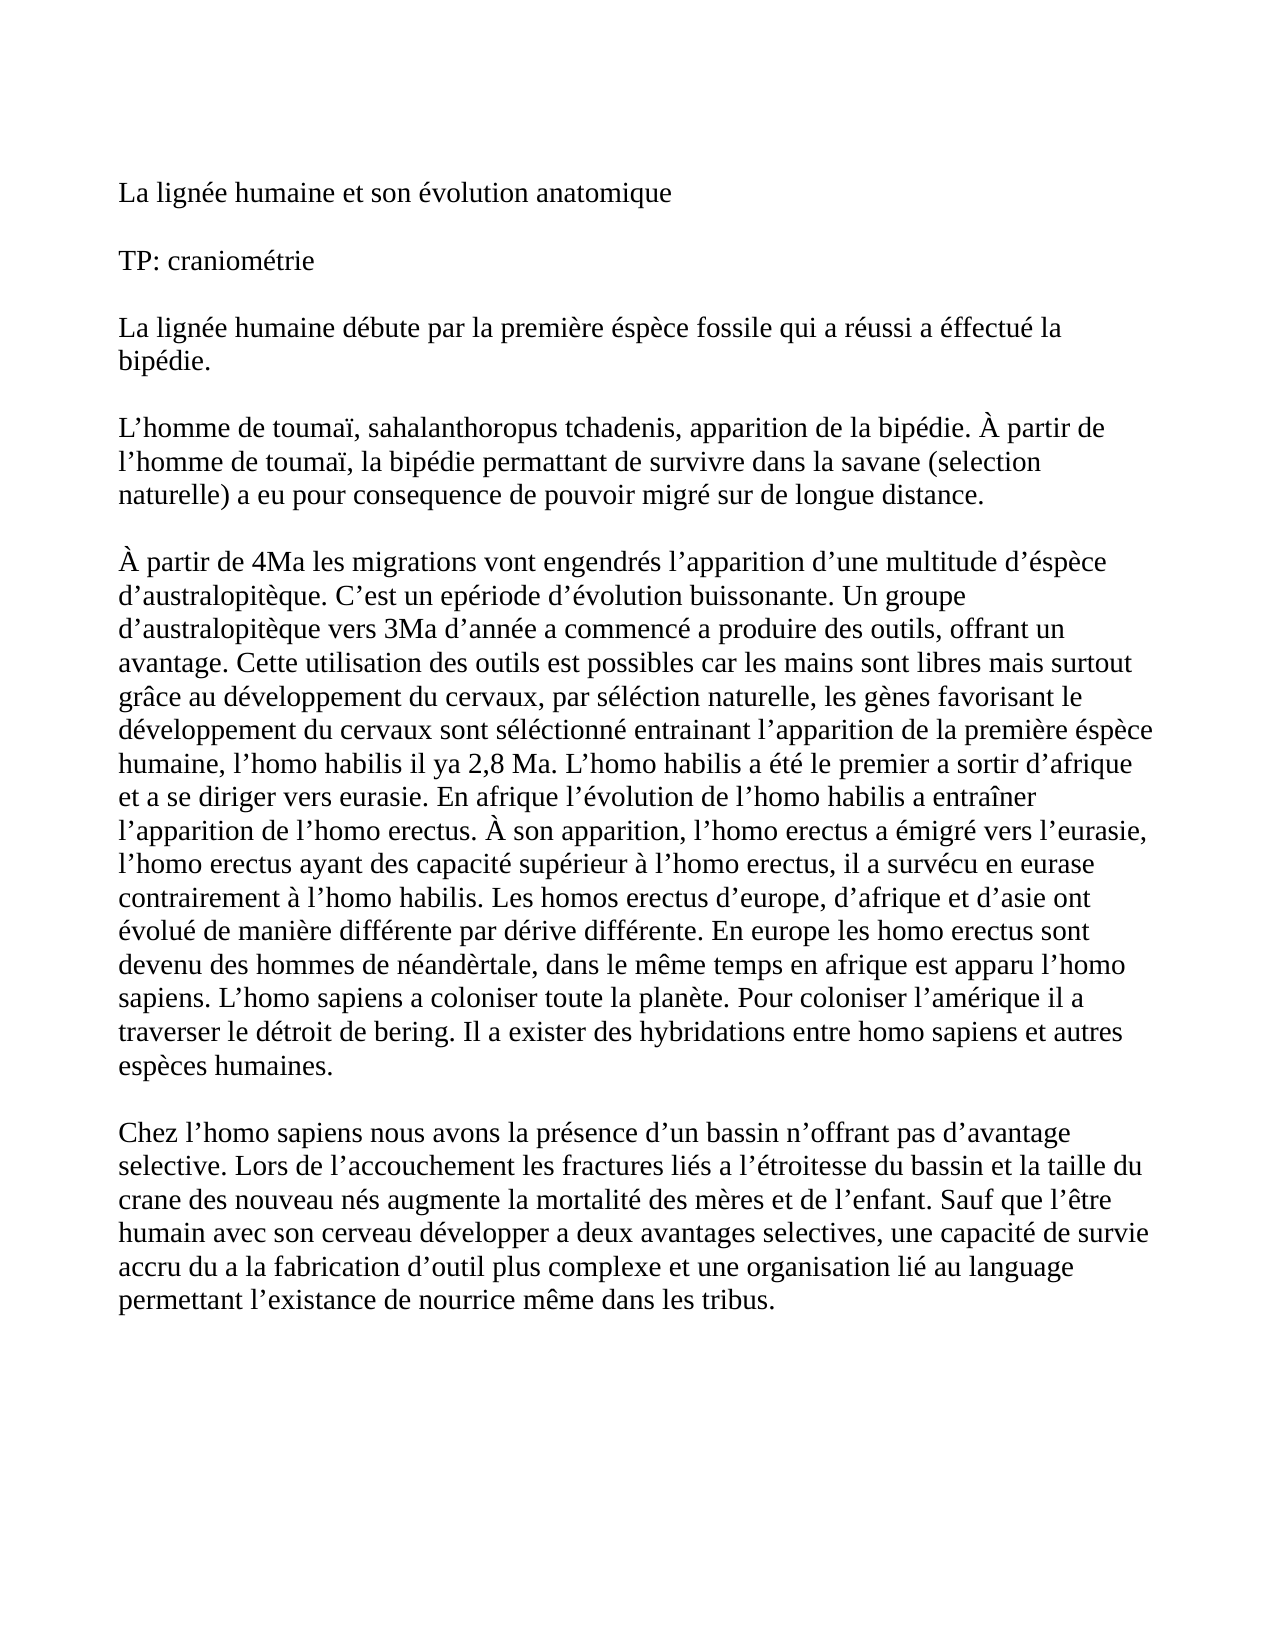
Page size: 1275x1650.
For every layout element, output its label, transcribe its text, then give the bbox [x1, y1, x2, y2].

text TP: craniométrie [118, 243, 1157, 276]
text Chez l’homo sapiens nous avons la présence d’un bassin n’offrant pas d’avantage selective. Lors de l’accouchement les fractures liés a l’étroitesse du bassin et la taille du crane des nouveau nés augmente la mortalité des mères et de l’enfant. Sauf que l’être humain avec son cerveau développer a deux avantages selectives, une capacité de survie accru du a la fabrication d’outil plus complexe et une organisation lié au language permettant l’existance de nourrice même dans les tribus. [118, 1115, 1157, 1316]
text À partir de 4Ma les migrations vont engendrés l’apparition d’une multitude d’éspèce d’australopitèque. C’est un epériode d’évolution buissonante. Un groupe d’australopitèque vers 3Ma d’année a commencé a produire des outils, offrant un avantage. Cette utilisation des outils est possibles car les mains sont libres mais surtout grâce au développement du cervaux, par séléction naturelle, les gènes favorisant le développement du cervaux sont séléctionné entrainant l’apparition de la première éspèce humaine, l’homo habilis il ya 2,8 Ma. L’homo habilis a été le premier a sortir d’afrique et a se diriger vers eurasie. En afrique l’évolution de l’homo habilis a entraîner l’apparition de l’homo erectus. À son apparition, l’homo erectus a émigré vers l’eurasie, l’homo erectus ayant des capacité supérieur à l’homo erectus, il a survécu en eurase contrairement à l’homo habilis. Les homos erectus d’europe, d’afrique et d’asie ont évolué de manière différente par dérive différente. En europe les homo erectus sont devenu des hommes de néandèrtale, dans le même temps en afrique est apparu l’homo sapiens. L’homo sapiens a coloniser toute la planète. Pour coloniser l’amérique il a traverser le détroit de bering. Il a exister des hybridations entre homo sapiens et autres espèces humaines. [118, 544, 1157, 1081]
text La lignée humaine et son évolution anatomique [118, 176, 1157, 209]
text La lignée humaine débute par la première éspèce fossile qui a réussi a éffectué la bipédie. [118, 310, 1157, 377]
text L’homme de toumaï, sahalanthoropus tchadenis, apparition de la bipédie. À partir de l’homme de toumaï, la bipédie permattant de survivre dans la savane (selection naturelle) a eu pour consequence de pouvoir migré sur de longue distance. [118, 410, 1157, 511]
